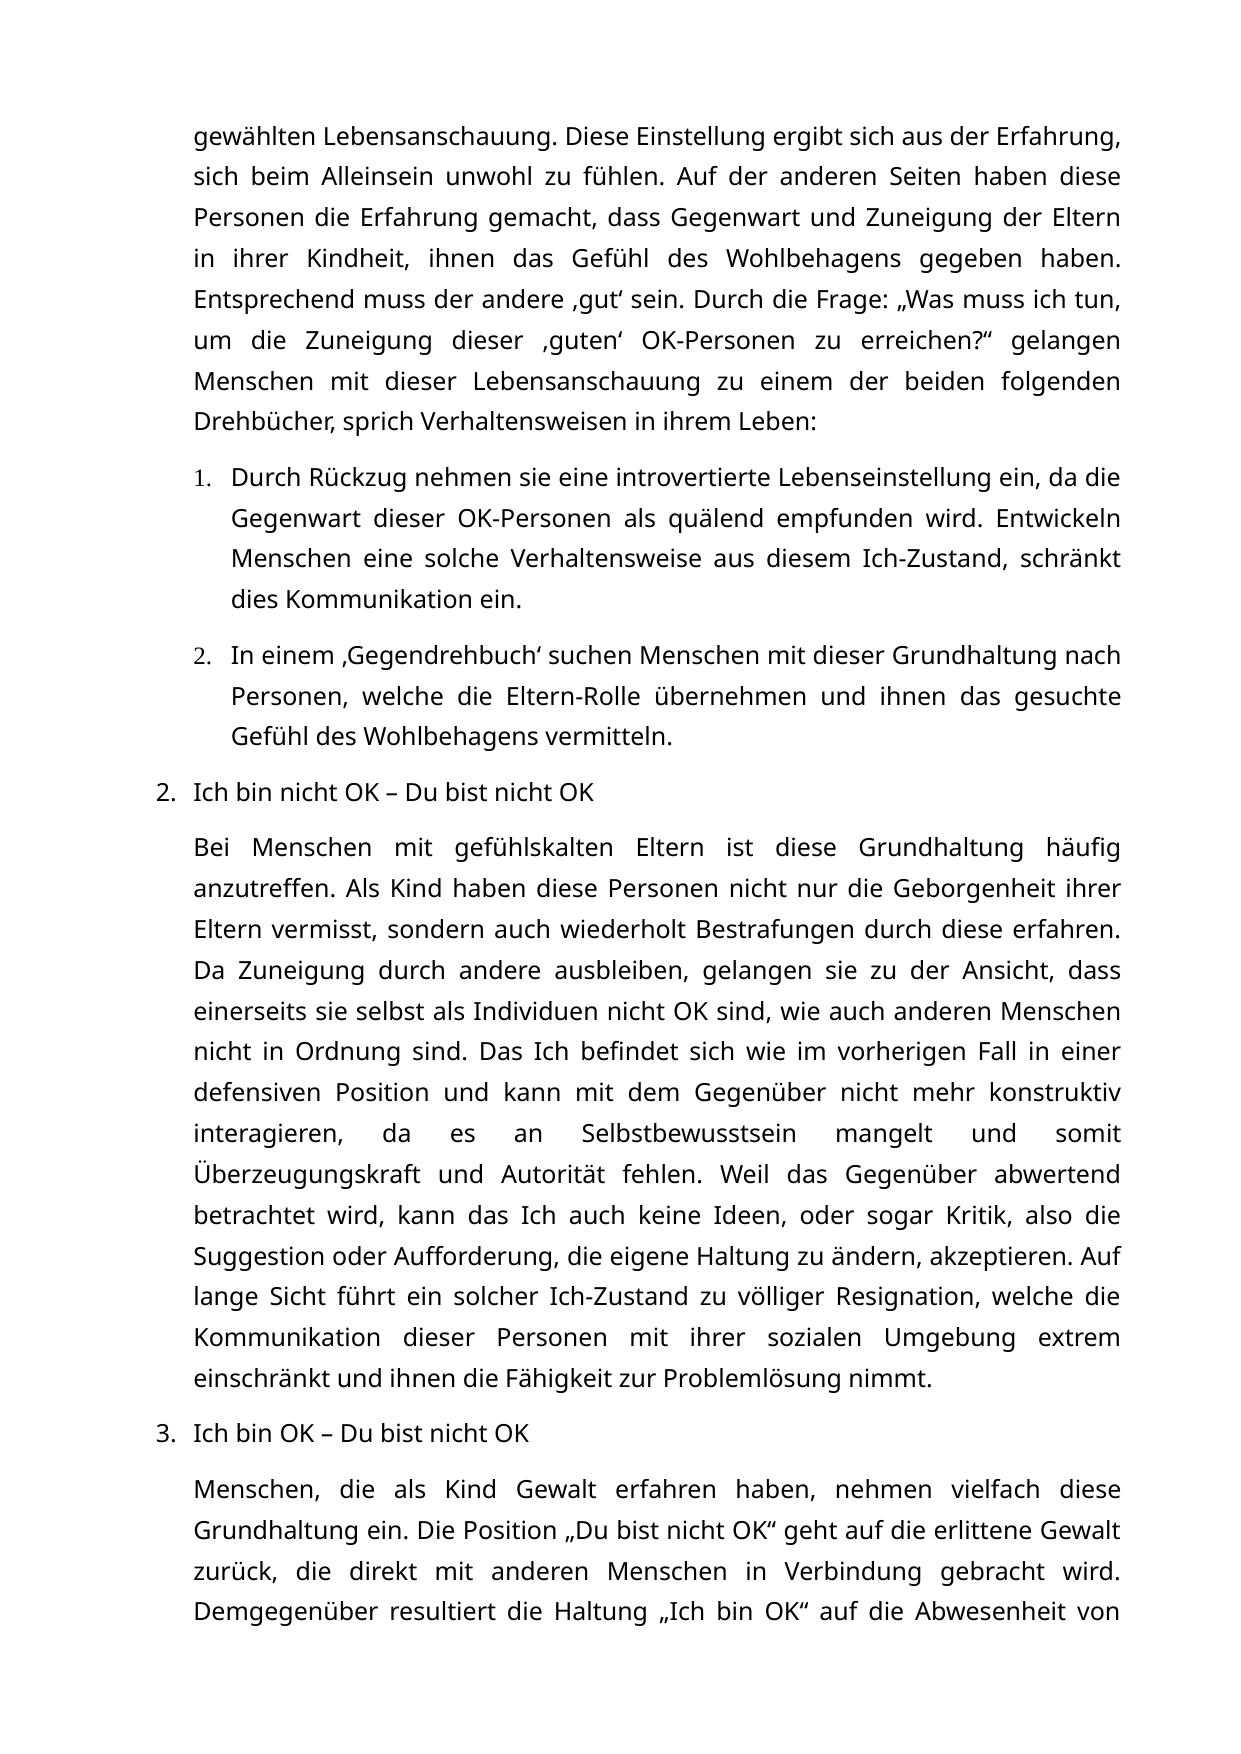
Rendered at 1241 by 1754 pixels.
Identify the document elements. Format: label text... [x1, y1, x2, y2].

list Menschen, die als Kind Gewalt erfahren haben, nehmen vielfach diese Grundhaltung ein. Die Position „Du bist nicht OK“ geht auf die erlittene Gewalt zurück, die direkt mit anderen Menschen in Verbindung gebracht wird. Demgegenüber resultiert die Haltung „Ich bin OK“ auf die Abwesenheit von [156, 1471, 1122, 1628]
list Ich bin OK – Du bist nicht OK [156, 1416, 1122, 1450]
list Durch Rückzug nehmen sie eine introvertierte Lebenseinstellung ein, da die Gegenwart dieser OK-Personen als quälend empfunden wird. Entwickeln Menschen eine solche Verhaltensweise aus diesem Ich-Zustand, schränkt dies Kommunikation ein. [193, 459, 1122, 616]
list In einem ‚Gegendrehbuch‘ suchen Menschen mit dieser Grundhaltung nach Personen, welche die Eltern-Rolle übernehmen und ihnen das gesuchte Gefühl des Wohlbehagens vermitteln. [193, 637, 1122, 753]
list gewählten Lebensanschauung. Diese Einstellung ergibt sich aus der Erfahrung, sich beim Alleinsein unwohl zu fühlen. Auf der anderen Seiten haben diese Personen die Erfahrung gemacht, dass Gegenwart und Zuneigung der Eltern in ihrer Kindheit, ihnen das Gefühl des Wohlbehagens gegeben haben. Entsprechend muss der andere ‚gut‘ sein. Durch die Frage: „Was muss ich tun, um die Zuneigung dieser ‚guten‘ OK-Personen zu erreichen?“ gelangen Menschen mit dieser Lebensanschauung zu einem der beiden folgenden Drehbücher, sprich Verhaltensweisen in ihrem Leben: [156, 118, 1122, 438]
list Bei Menschen mit gefühlskalten Eltern ist diese Grundhaltung häufig anzutreffen. Als Kind haben diese Personen nicht nur die Geborgenheit ihrer Eltern vermisst, sondern auch wiederholt Bestrafungen durch diese erfahren. Da Zuneigung durch andere ausbleiben, gelangen sie zu der Ansicht, dass einerseits sie selbst als Individuen nicht OK sind, wie auch anderen Menschen nicht in Ordnung sind. Das Ich befindet sich wie im vorherigen Fall in einer defensiven Position und kann mit dem Gegenüber nicht mehr konstruktiv interagieren, da es an Selbstbewusstsein mangelt und somit Überzeugungskraft und Autorität fehlen. Weil das Gegenüber abwertend betrachtet wird, kann das Ich auch keine Ideen, oder sogar Kritik, also die Suggestion oder Aufforderung, die eigene Haltung zu ändern, akzeptieren. Auf lange Sicht führt ein solcher Ich-Zustand zu völliger Resignation, welche die Kommunikation dieser Personen mit ihrer sozialen Umgebung extrem einschränkt und ihnen die Fähigkeit zur Problemlösung nimmt. [156, 830, 1122, 1395]
list Ich bin nicht OK – Du bist nicht OK [156, 774, 1122, 808]
